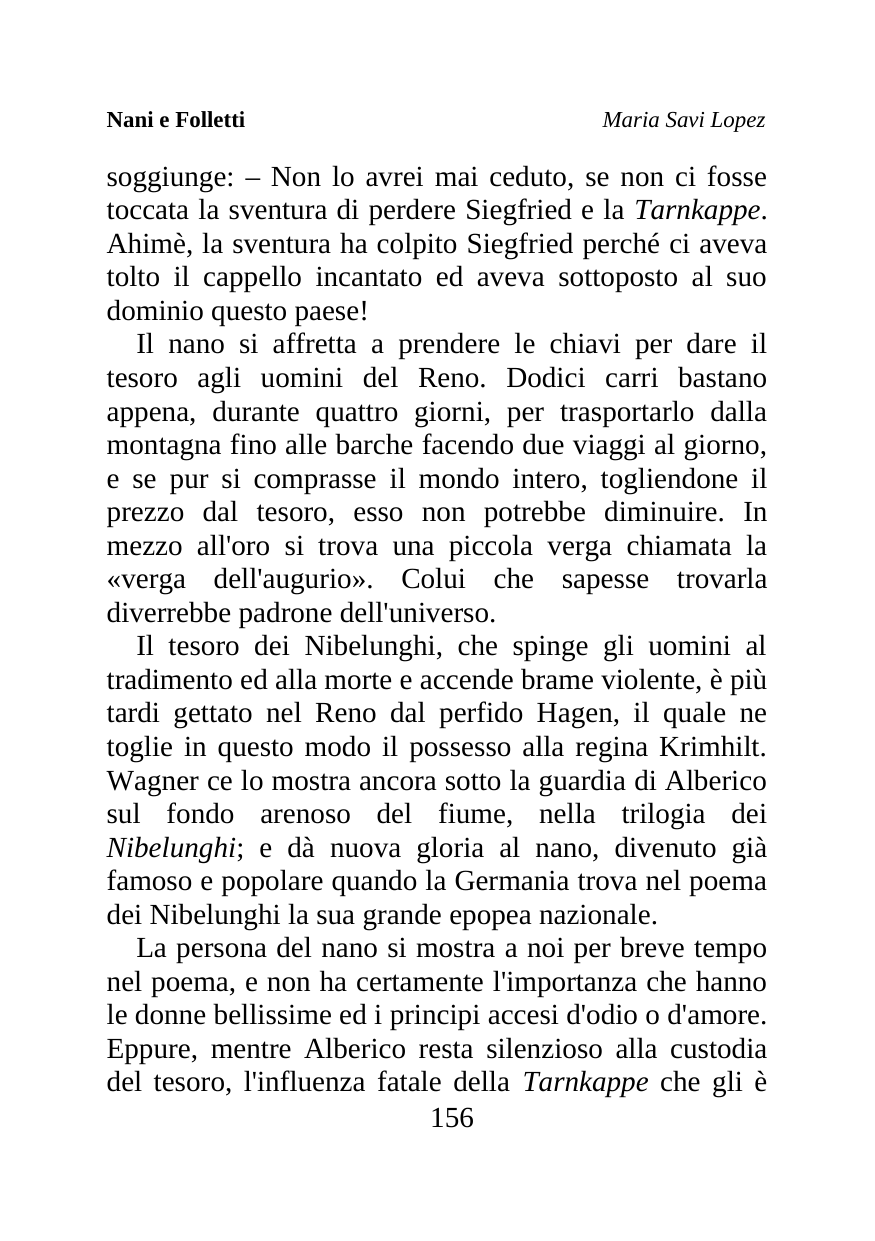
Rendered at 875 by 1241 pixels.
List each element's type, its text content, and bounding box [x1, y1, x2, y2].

text Il tesoro dei Nibelunghi, che spinge gli uomini al tradimento ed alla morte e accende brame violente, è più tardi gettato nel Reno dal perfido Hagen, il quale ne toglie in questo modo il possesso alla regina Krimhilt. Wagner ce lo mostra ancora sotto la guardia di Alberico sul fondo arenoso del fiume, nella trilogia dei Nibelunghi; e dà nuova gloria al nano, divenuto già famoso e popolare quando la Germania trova nel poema dei Nibelunghi la sua grande epopea nazionale. [106, 628, 768, 930]
text Il nano si affretta a prendere le chiavi per dare il tesoro agli uomini del Reno. Dodici carri bastano appena, durante quattro giorni, per trasportarlo dalla montagna fino alle barche facendo due viaggi al giorno, e se pur si comprasse il mondo intero, togliendone il prezzo dal tesoro, esso non potrebbe diminuire. In mezzo all'oro si trova una piccola verga chiamata la «verga dell'augurio». Colui che sapesse trovarla diverrebbe padrone dell'universo. [106, 327, 768, 628]
text La persona del nano si mostra a noi per breve tempo nel poema, e non ha certamente l'importanza che hanno le donne bellissime ed i principi accesi d'odio o d'amore. Eppure, mentre Alberico resta silenzioso alla custodia del tesoro, l'influenza fatale della Tarnkappe che gli è [106, 930, 768, 1098]
text soggiunge: – Non lo avrei mai ceduto, se non ci fosse toccata la sventura di perdere Siegfried e la Tarnkappe. Ahimè, la sventura ha colpito Siegfried perché ci aveva tolto il cappello incantato ed aveva sottoposto al suo dominio questo paese! [106, 159, 768, 327]
